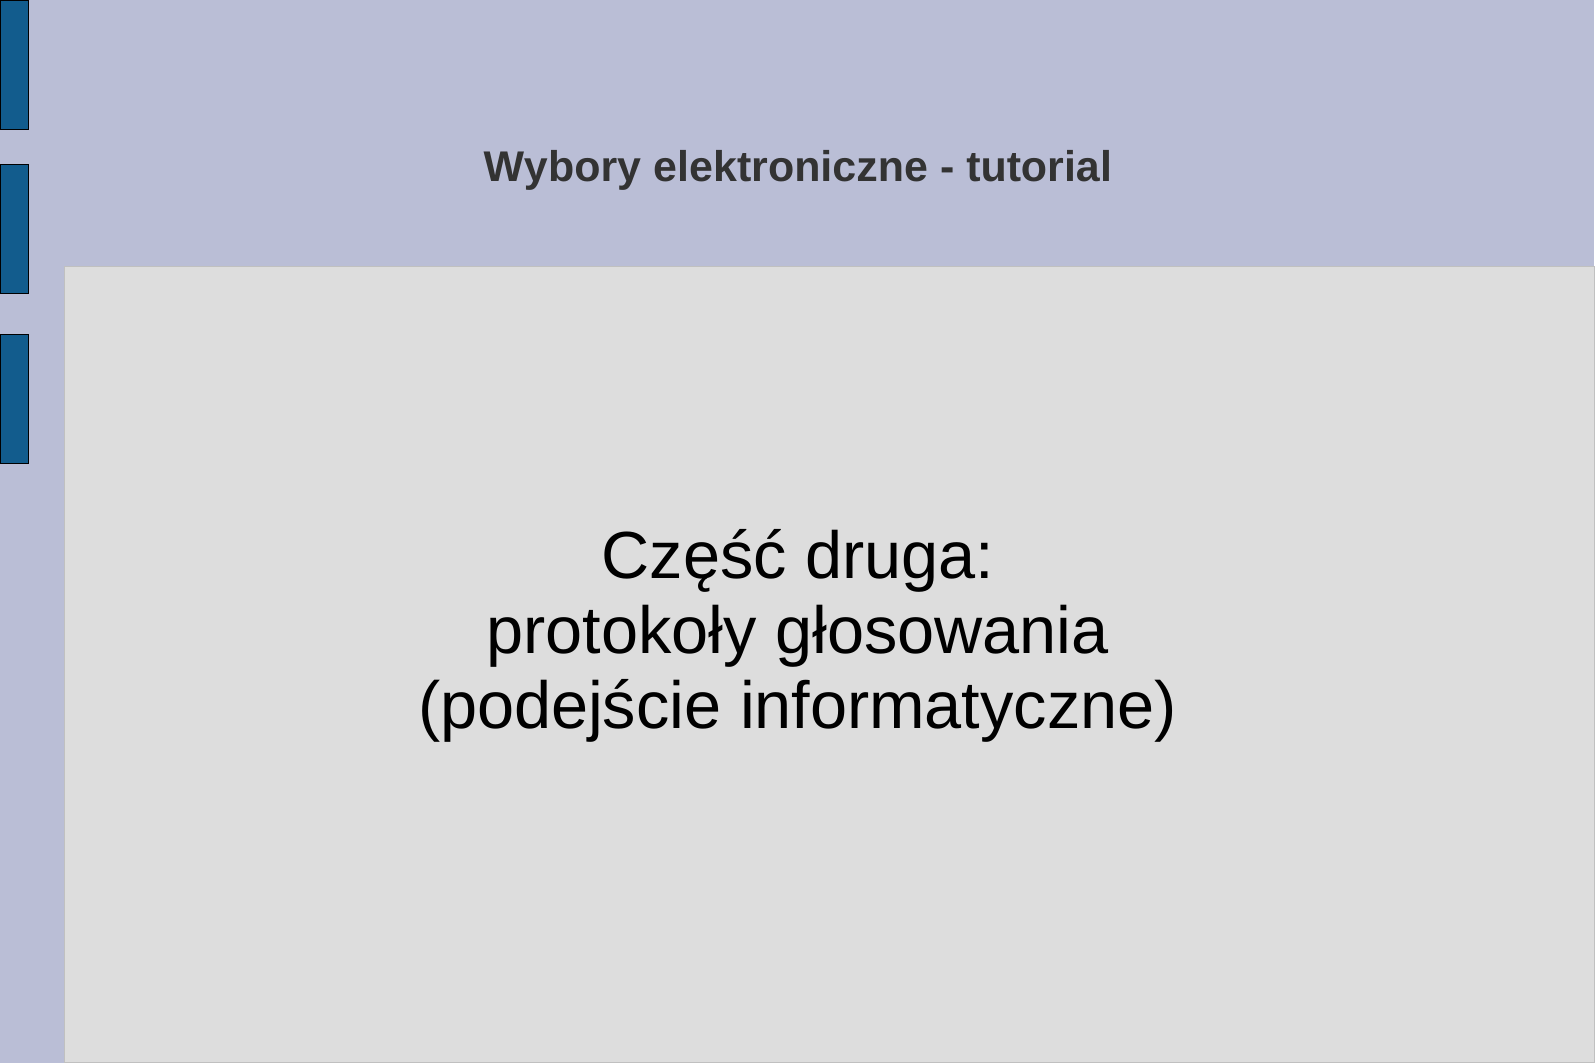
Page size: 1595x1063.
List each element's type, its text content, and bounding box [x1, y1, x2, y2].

subtitle Część druga: protokoły głosowania (podejście informatyczne) [117, 295, 1479, 966]
title Wybory elektroniczne - tutorial [117, 78, 1479, 256]
